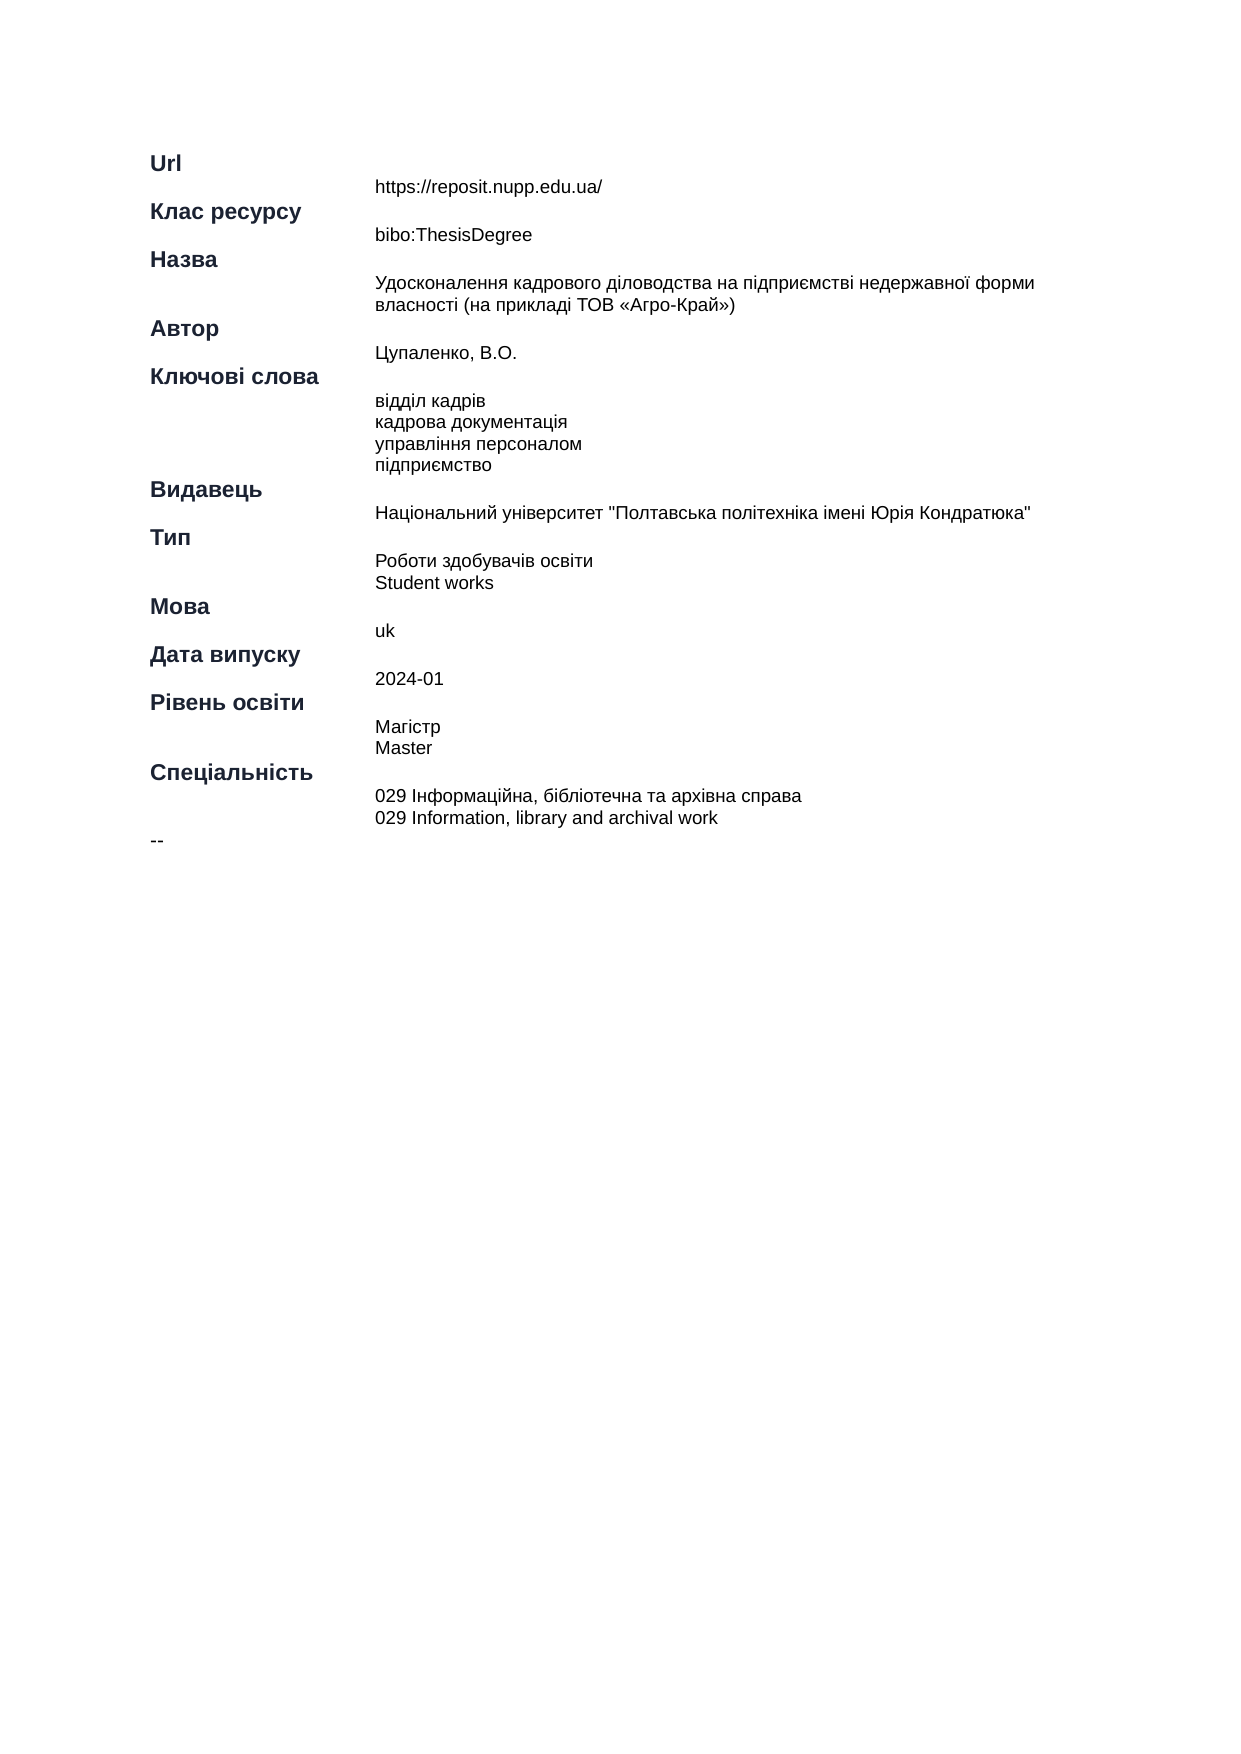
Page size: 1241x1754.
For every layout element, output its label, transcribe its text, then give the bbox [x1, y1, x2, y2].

text Автор [150, 315, 1090, 342]
text Url [150, 150, 1090, 176]
text Спеціальність [150, 758, 1090, 785]
text Мова [150, 593, 1090, 619]
text bibo:ThesisDegree [375, 224, 1090, 246]
text Удосконалення кадрового діловодства на підприємстві недержавної форми власності (на прикладі ТОВ «Агро-Край») [375, 272, 1090, 315]
text 029 Information, library and archival work [375, 806, 1090, 828]
text кадрова документація [375, 411, 1090, 433]
text 029 Інформаційна, бібліотечна та архівна справа [375, 785, 1090, 806]
text Student works [375, 572, 1090, 593]
text Національний університет "Полтавська політехніка імені Юрія Кондратюка" [375, 502, 1090, 524]
text Назва [150, 246, 1090, 272]
text 2024-01 [375, 667, 1090, 689]
text Рівень освіти [150, 689, 1090, 715]
text управління персоналом [375, 433, 1090, 454]
text Видавець [150, 476, 1090, 502]
text Ключові слова [150, 363, 1090, 389]
text Дата випуску [150, 641, 1090, 667]
text uk [375, 619, 1090, 641]
text Роботи здобувачів освіти [375, 550, 1090, 572]
text https://reposit.nupp.edu.ua/ [375, 176, 1090, 198]
text відділ кадрів [375, 389, 1090, 411]
text Магістр [375, 715, 1090, 737]
text Клас ресурсу [150, 198, 1090, 224]
text -- [150, 828, 1090, 852]
text підприємство [375, 454, 1090, 476]
text Master [375, 737, 1090, 758]
text Тип [150, 524, 1090, 550]
text Цупаленко, В.О. [375, 342, 1090, 363]
